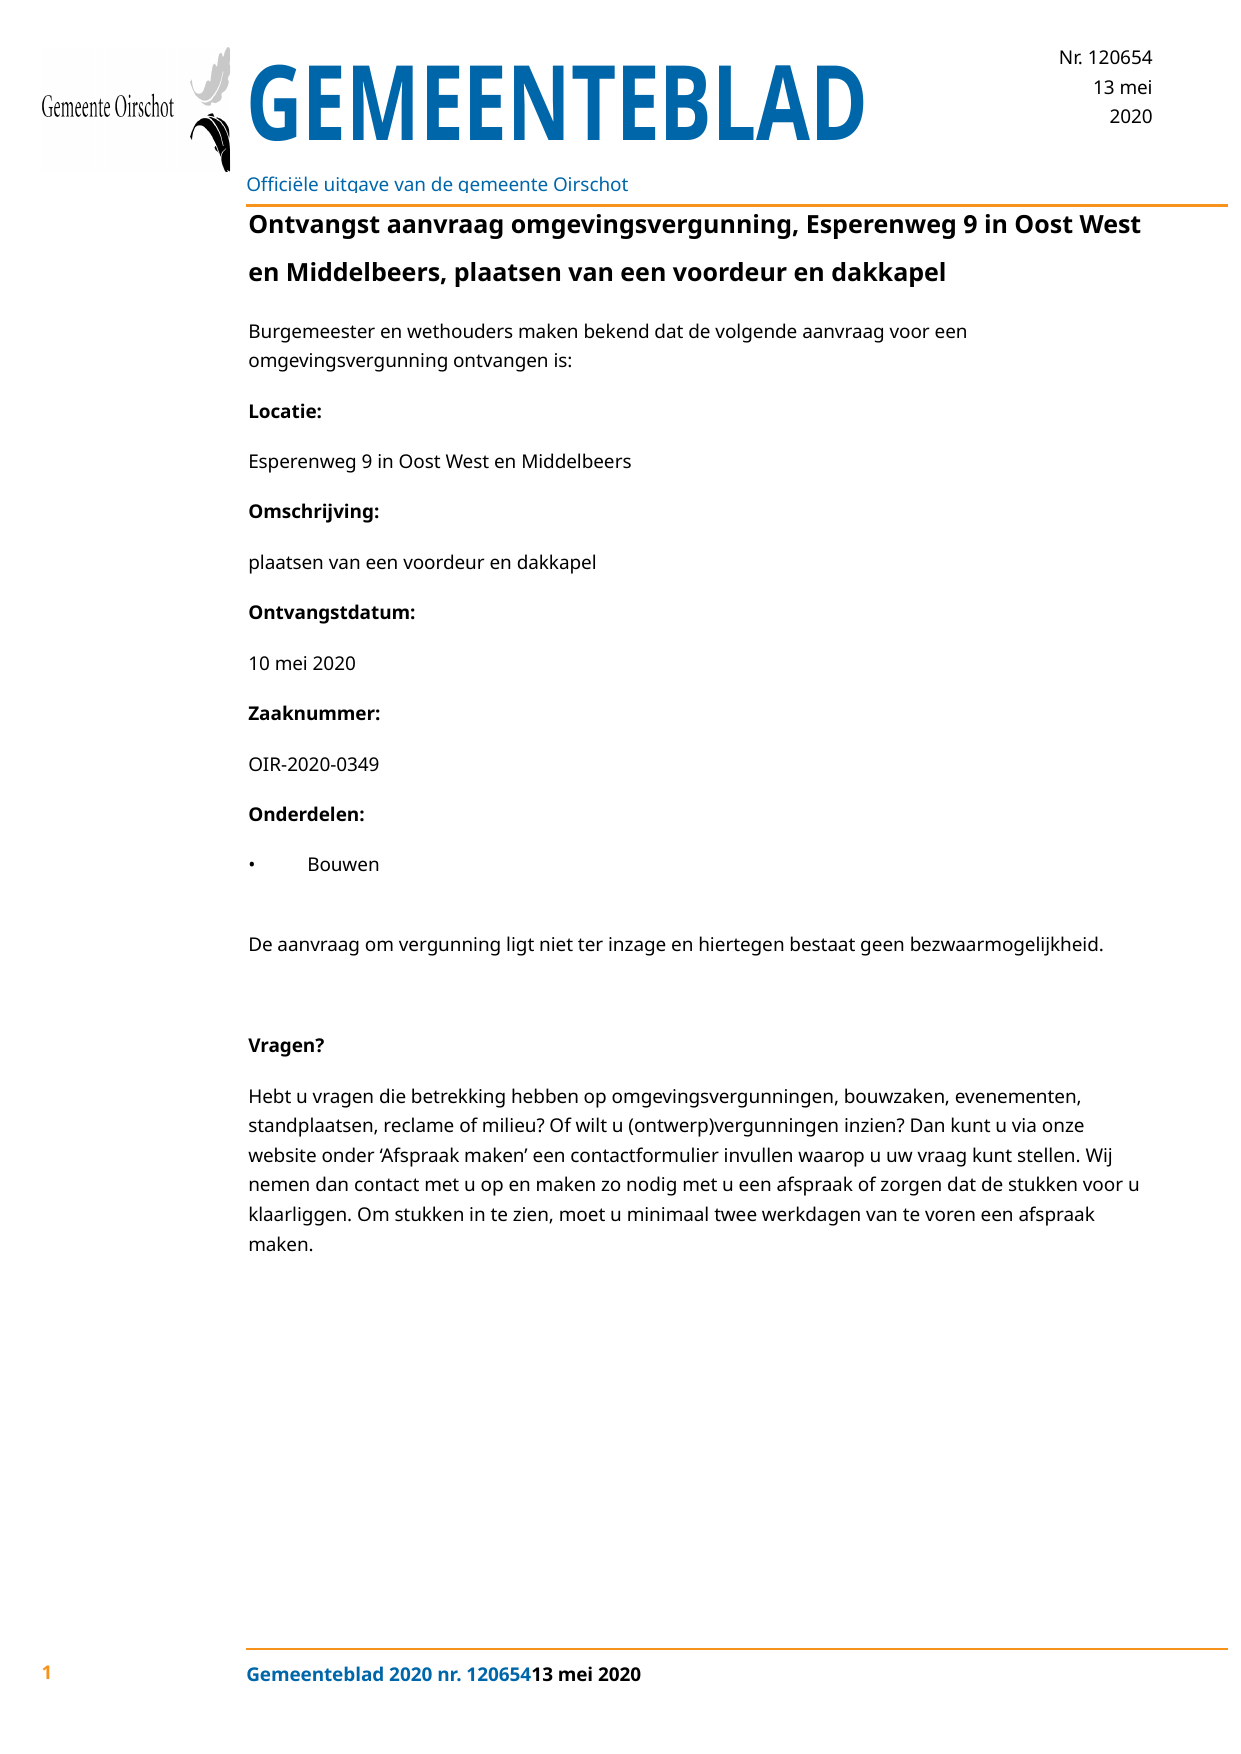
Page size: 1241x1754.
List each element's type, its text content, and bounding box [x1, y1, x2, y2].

text Burgemeester en wethouders maken bekend dat de volgende aanvraag voor een omgevingsvergunning ontvangen is: [248, 318, 1152, 373]
text Locatie: [248, 398, 1152, 424]
text Ontvangst aanvraag omgevingsvergunning, Esperenweg 9 in Oost West en Middelbeers, plaatsen van een voordeur en dakkapel [248, 207, 1152, 288]
text Hebt u vragen die betrekking hebben op omgevingsvergunningen, bouwzaken, evenementen, standplaatsen, reclame of milieu? Of wilt u (ontwerp)vergunningen inzien? Dan kunt u via onze website onder ‘Afspraak maken’ een contactformulier invullen waarop u uw vraag kunt stellen. Wij nemen dan contact met u op en maken zo nodig met u een afspraak of zorgen dat de stukken voor u klaarliggen. Om stukken in te zien, moet u minimaal twee werkdagen van te voren een afspraak maken. [248, 1083, 1152, 1257]
text OIR-2020-0349 [248, 751, 1152, 777]
text Ontvangstdatum: [248, 599, 1152, 625]
text 10 mei 2020 [248, 650, 1152, 676]
list Bouwen [248, 852, 1152, 877]
text De aanvraag om vergunning ligt niet ter inzage en hiertegen bestaat geen bezwaarmogelijkheid. [248, 932, 1152, 957]
text Omschrijving: [248, 499, 1152, 524]
text Esperenweg 9 in Oost West en Middelbeers [248, 448, 1152, 474]
text plaatsen van een voordeur en dakkapel [248, 549, 1152, 575]
text Zaaknummer: [248, 700, 1152, 726]
text Onderdelen: [248, 801, 1152, 827]
picture [41, 47, 231, 172]
text Vragen? [248, 1032, 1152, 1058]
